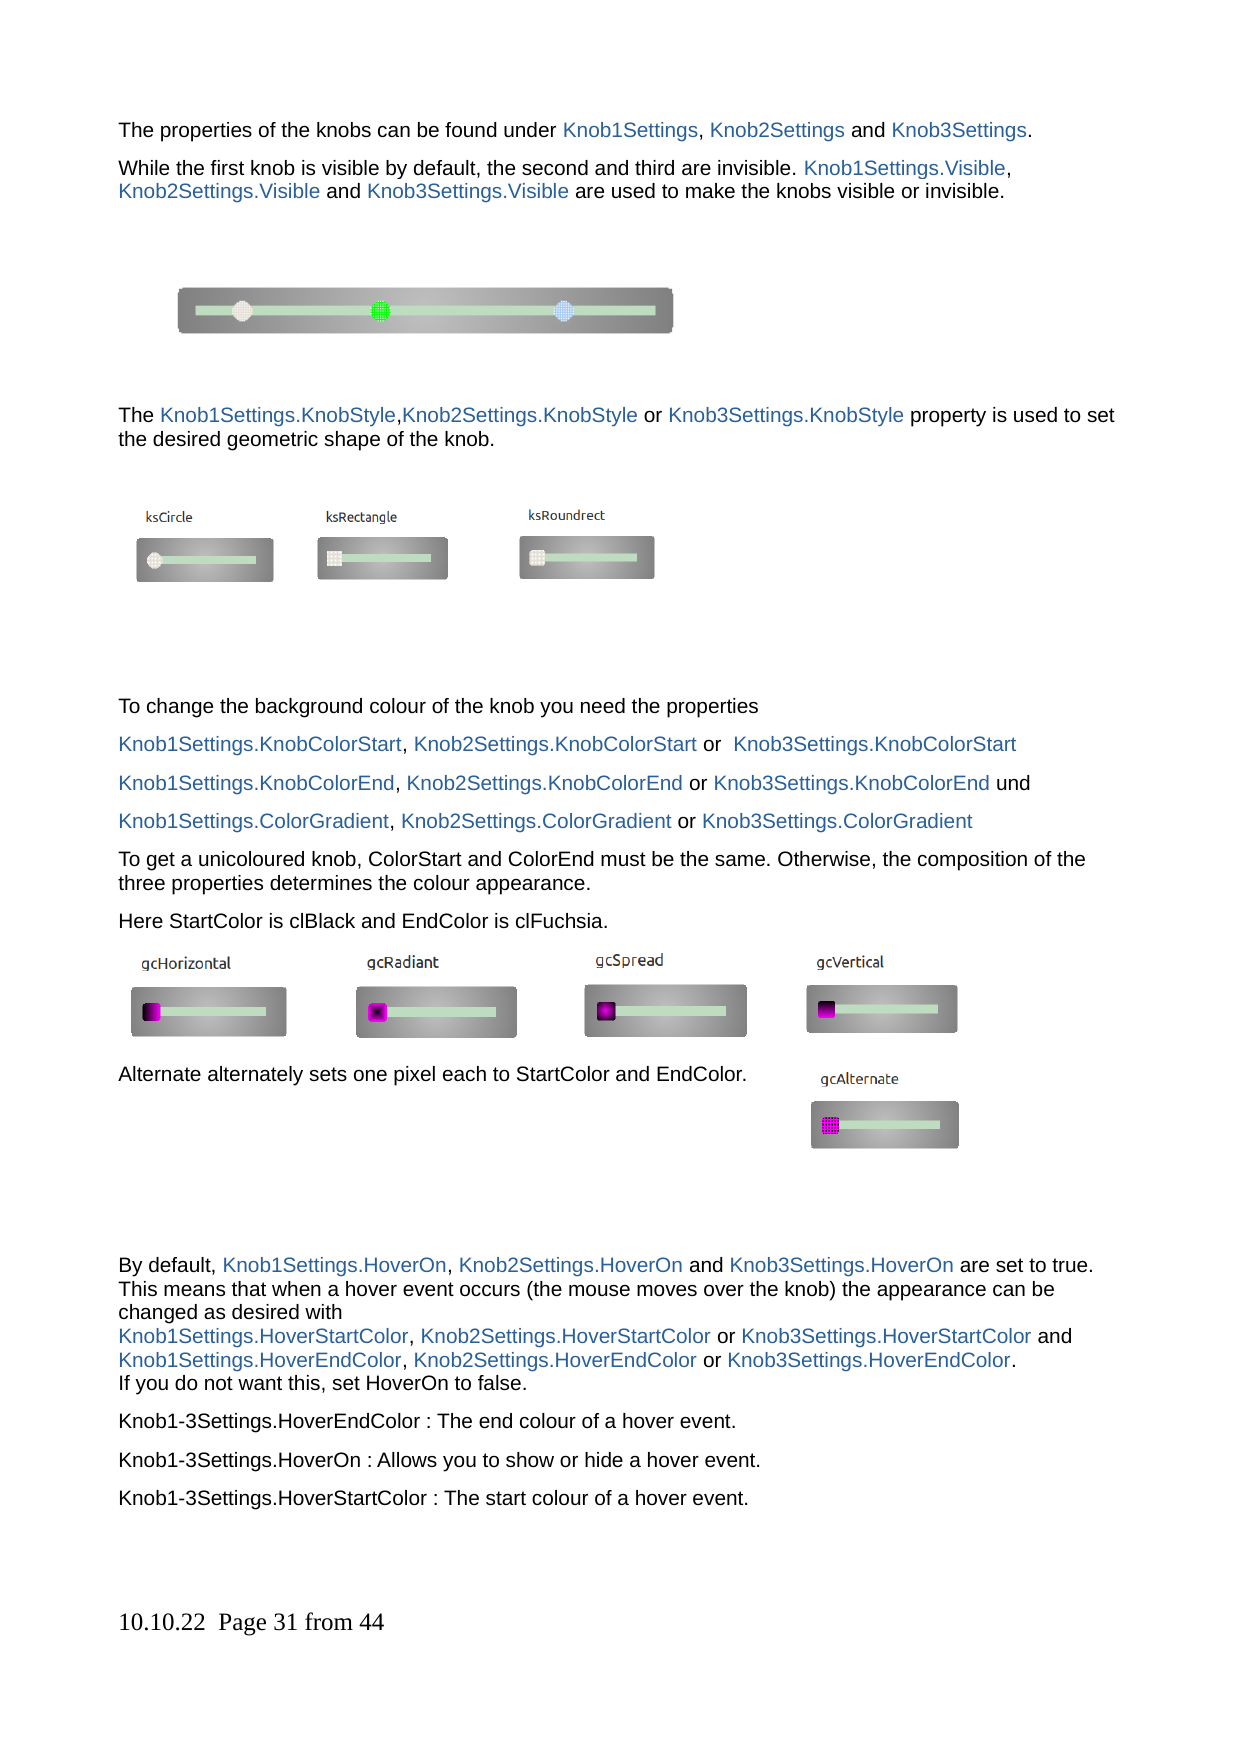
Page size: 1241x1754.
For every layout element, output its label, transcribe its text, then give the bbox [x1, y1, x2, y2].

text Knob1-3Settings.HoverOn : Allows you to show or hide a hover event. [118, 1448, 1122, 1472]
picture [339, 949, 539, 1048]
text The Knob1Settings.KnobStyle,Knob2Settings.KnobStyle or Knob3Settings.KnobStyle property is used to set the desired geometric shape of the knob. [118, 403, 1122, 451]
text Alternate alternately sets one pixel each to StartColor and EndColor. [118, 1062, 1122, 1086]
picture [128, 504, 280, 595]
text Knob1Settings.ColorGradient, Knob2Settings.ColorGradient or Knob3Settings.ColorGradient [118, 809, 1122, 833]
text To change the background colour of the knob you need the properties [118, 695, 1122, 718]
text Here StartColor is clBlack and EndColor is clFuchsia. [118, 909, 1122, 933]
text Knob1Settings.KnobColorStart, Knob2Settings.KnobColorStart or Knob3Settings.KnobColorStart [118, 733, 1122, 757]
picture [507, 503, 671, 589]
text The properties of the knobs can be found under Knob1Settings, Knob2Settings and Knob3Settings. [118, 118, 1122, 142]
text By default, Knob1Settings.HoverOn, Knob2Settings.HoverOn and Knob3Settings.HoverOn are set to true. This means that when a hover event occurs (the mouse moves over the knob) the appearance can be changed as desired with Knob1Settings.HoverStartColor, Knob2Settings.HoverStartColor or Knob3Settings.HoverStartColor and Knob1Settings.HoverEndColor, Knob2Settings.HoverEndColor or Knob3Settings.HoverEndColor. If you do not want this, set HoverOn to false. [118, 1253, 1122, 1395]
picture [797, 949, 967, 1044]
text While the first knob is visible by default, the second and third are invisible. Knob1Settings.Visible, Knob2Settings.Visible and Knob3Settings.Visible are used to make the knobs visible or invisible. [118, 156, 1122, 204]
picture [118, 950, 297, 1050]
text To get a unicoloured knob, ColorStart and ColorEnd must be the same. Otherwise, the composition of the three properties determines the colour appearance. [118, 848, 1122, 895]
picture [572, 950, 758, 1048]
text Knob1Settings.KnobColorEnd, Knob2Settings.KnobColorEnd or Knob3Settings.KnobColorEnd und [118, 771, 1122, 795]
picture [159, 267, 697, 354]
picture [308, 506, 460, 589]
picture [800, 1069, 974, 1160]
text Knob1-3Settings.HoverEndColor : The end colour of a hover event. [118, 1410, 1122, 1434]
text Knob1-3Settings.HoverStartColor : The start colour of a hover event. [118, 1486, 1122, 1510]
